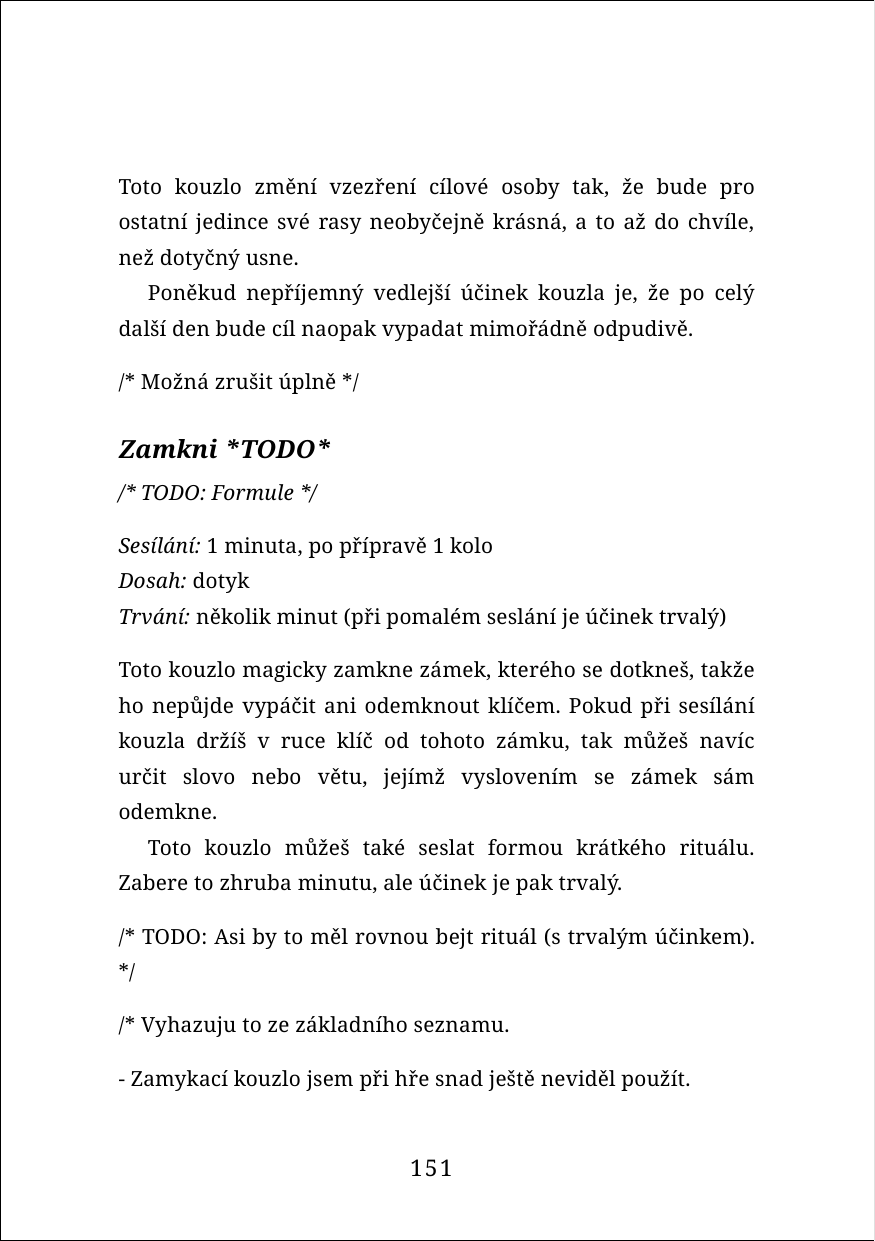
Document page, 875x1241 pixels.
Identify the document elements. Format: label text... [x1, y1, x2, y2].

text /* Možná zrušit úplně */ [118, 367, 756, 396]
text /* Vyhazuju to ze základního seznamu. [118, 1011, 756, 1039]
text Toto kouzlo změní vzezření cílové osoby tak, že bude pro ostatní jedince své rasy neobyčejně krásná, a to až do chvíle, než dotyčný usne. Poněkud nepříjemný vedlejší účinek kouzla je, že po celý další den bude cíl naopak vypadat mimořádně odpudivě. [118, 172, 756, 342]
text - Zamykací kouzlo jsem při hře snad ještě neviděl použít. [118, 1064, 756, 1092]
text /* TODO: Asi by to měl rovnou bejt rituál (s trvalým účinkem). */ [118, 922, 756, 986]
text Sesílání: 1 minuta, po přípravě 1 kolo Dosah: dotyk Trvání: několik minut (při pomalém seslání je účinek trvalý) [118, 531, 756, 631]
subtitle Zamkni *TODO* [118, 432, 756, 466]
text Toto kouzlo magicky zamkne zámek, kterého se dotkneš, takže ho nepůjde vypáčit ani odemknout klíčem. Pokud při sesílání kouzla držíš v ruce klíč od tohoto zámku, tak můžeš navíc určit slovo nebo větu, jejímž vyslovením se zámek sám odemkne. Toto kouzlo můžeš také seslat formou krátkého rituálu. Zabere to zhruba minutu, ale účinek je pak trvalý. [118, 655, 756, 897]
text /* TODO: Formule */ [118, 478, 756, 506]
